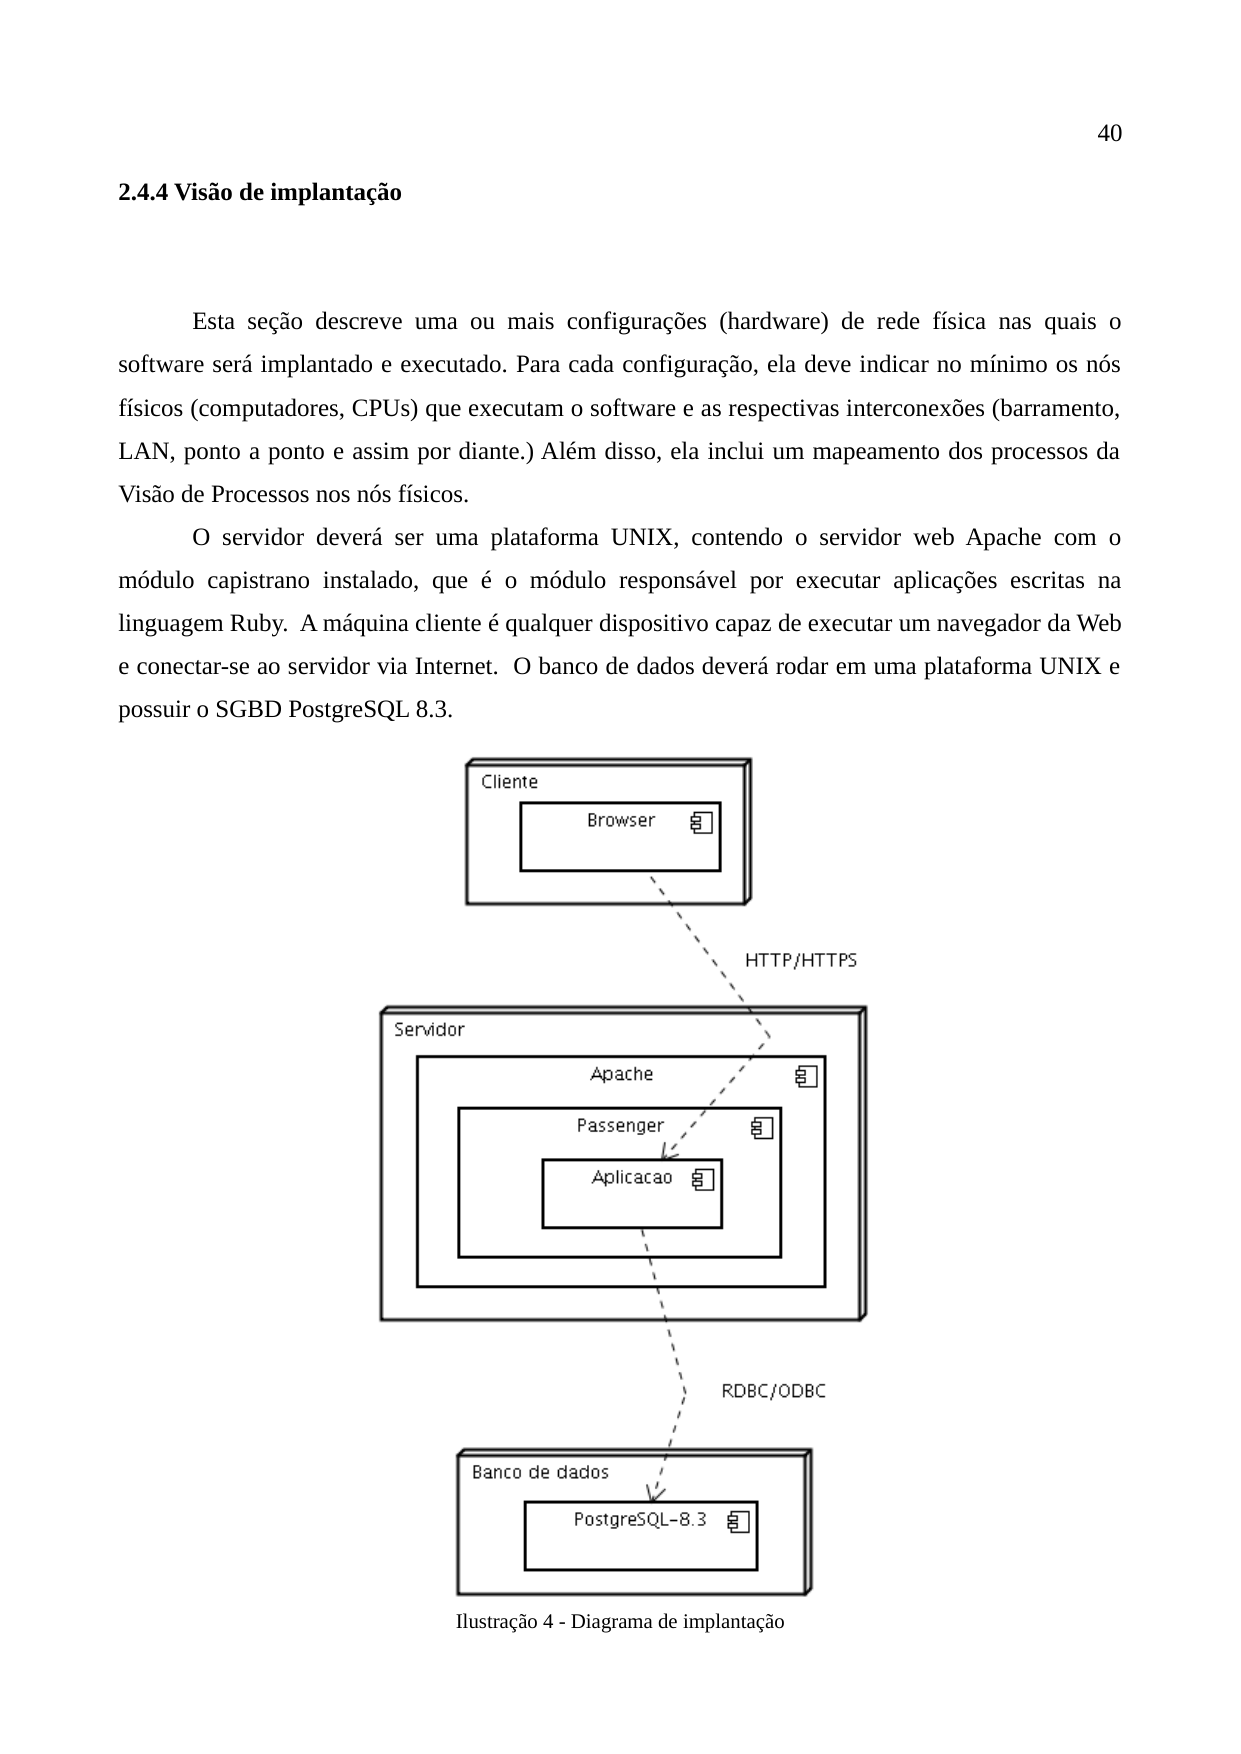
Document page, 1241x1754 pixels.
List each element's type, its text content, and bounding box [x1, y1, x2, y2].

text O servidor deverá ser uma plataforma UNIX, contendo o servidor web Apache com o módulo capistrano instalado, que é o módulo responsável por executar aplicações escritas na linguagem Ruby. A máquina cliente é qualquer dispositivo capaz de executar um navegador da Web e conectar-se ao servidor via Internet. O banco de dados deverá rodar em uma plataforma UNIX e possuir o SGBD PostgreSQL 8.3. [118, 522, 1122, 723]
text Ilustração 4 - Diagrama de implantação [367, 1610, 873, 1633]
subtitle Visão de implantação [118, 177, 1122, 206]
text Esta seção descreve uma ou mais configurações (hardware) de rede física nas quais o software será implantado e executado. Para cada configuração, ela deve indicar no mínimo os nós físicos (computadores, CPUs) que executam o software e as respectivas interconexões (barramento, LAN, ponto a ponto e assim por diante.) Além disso, ela inclui um mapeamento dos processos da Visão de Processos nos nós físicos. [118, 306, 1122, 508]
picture [366, 750, 874, 1610]
